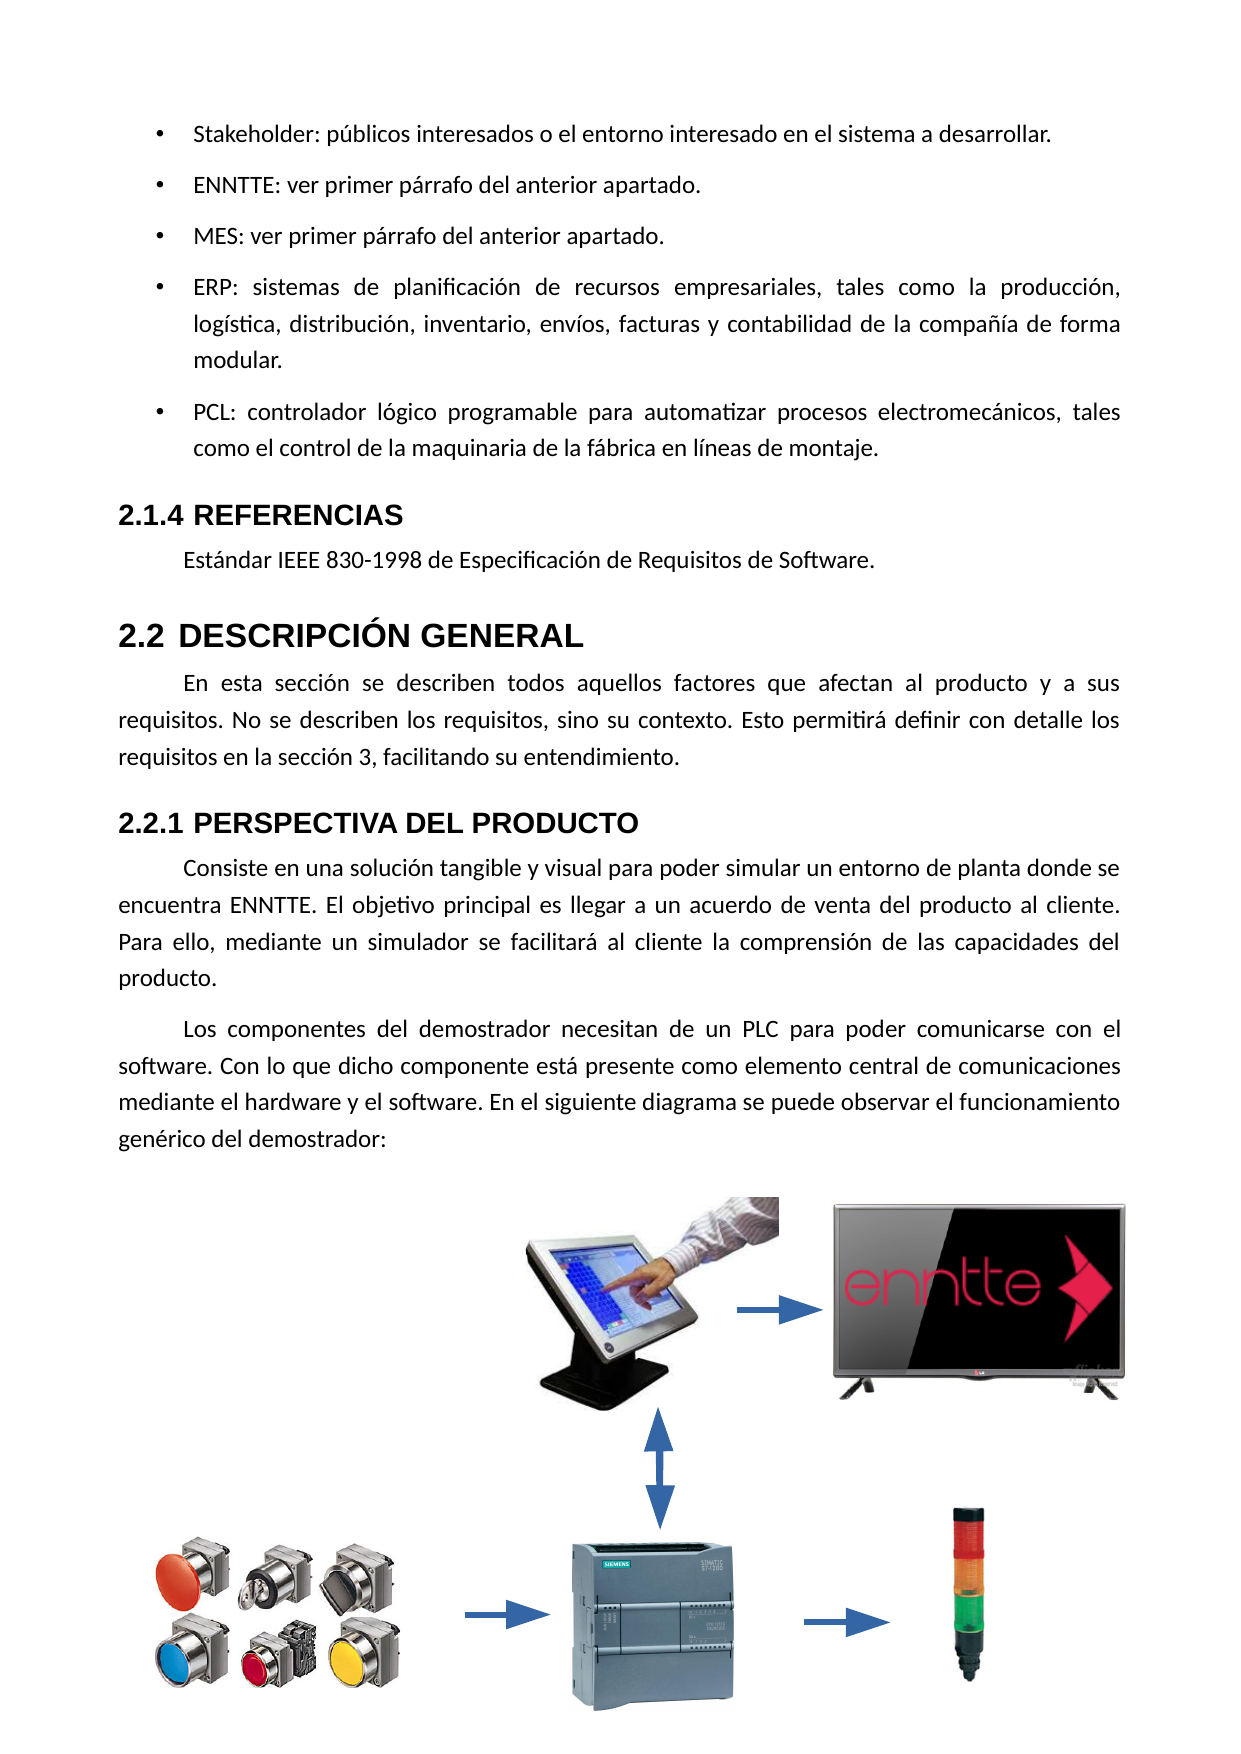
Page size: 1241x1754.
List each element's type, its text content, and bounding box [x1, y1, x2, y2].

picture [152, 1536, 400, 1688]
list ENNTTE: ver primer párrafo del anterior apartado. [156, 169, 1122, 200]
list MES: ver primer párrafo del anterior apartado. [156, 220, 1122, 251]
text Los componentes del demostrador necesitan de un PLC para poder comunicarse con el software. Con lo que dicho componente está presente como elemento central de comunicaciones mediante el hardware y el software. En el siguiente diagrama se puede observar el funcionamiento genérico del demostrador: [118, 1013, 1122, 1154]
subtitle REFERENCIAS [118, 498, 1122, 532]
subtitle PERSPECTIVA DEL PRODUCTO [118, 806, 1122, 840]
picture [525, 1197, 779, 1411]
picture [882, 1506, 1058, 1682]
subtitle DESCRIPCIÓN GENERAL [118, 616, 1122, 655]
list Stakeholder: públicos interesados o el entorno interesado en el sistema a desarrollar. [156, 118, 1122, 149]
picture [569, 1542, 737, 1711]
list PCL: controlador lógico programable para automatizar procesos electromecánicos, tales como el control de la maquinaria de la fábrica en líneas de montaje. [156, 396, 1122, 463]
picture [831, 1202, 1126, 1401]
text En esta sección se describen todos aquellos factores que afectan al producto y a sus requisitos. No se describen los requisitos, sino su contexto. Esto permitirá definir con detalle los requisitos en la sección 3, facilitando su entendimiento. [118, 667, 1122, 771]
text Estándar IEEE 830-1998 de Especificación de Requisitos de Software. [118, 544, 1122, 575]
list ERP: sistemas de planificación de recursos empresariales, tales como la producción, logística, distribución, inventario, envíos, facturas y contabilidad de la compañía de forma modular. [156, 272, 1122, 375]
text Consiste en una solución tangible y visual para poder simular un entorno de planta donde se encuentra ENNTTE. El objetivo principal es llegar a un acuerdo de venta del producto al cliente. Para ello, mediante un simulador se facilitará al cliente la comprensión de las capacidades del producto. [118, 853, 1122, 993]
